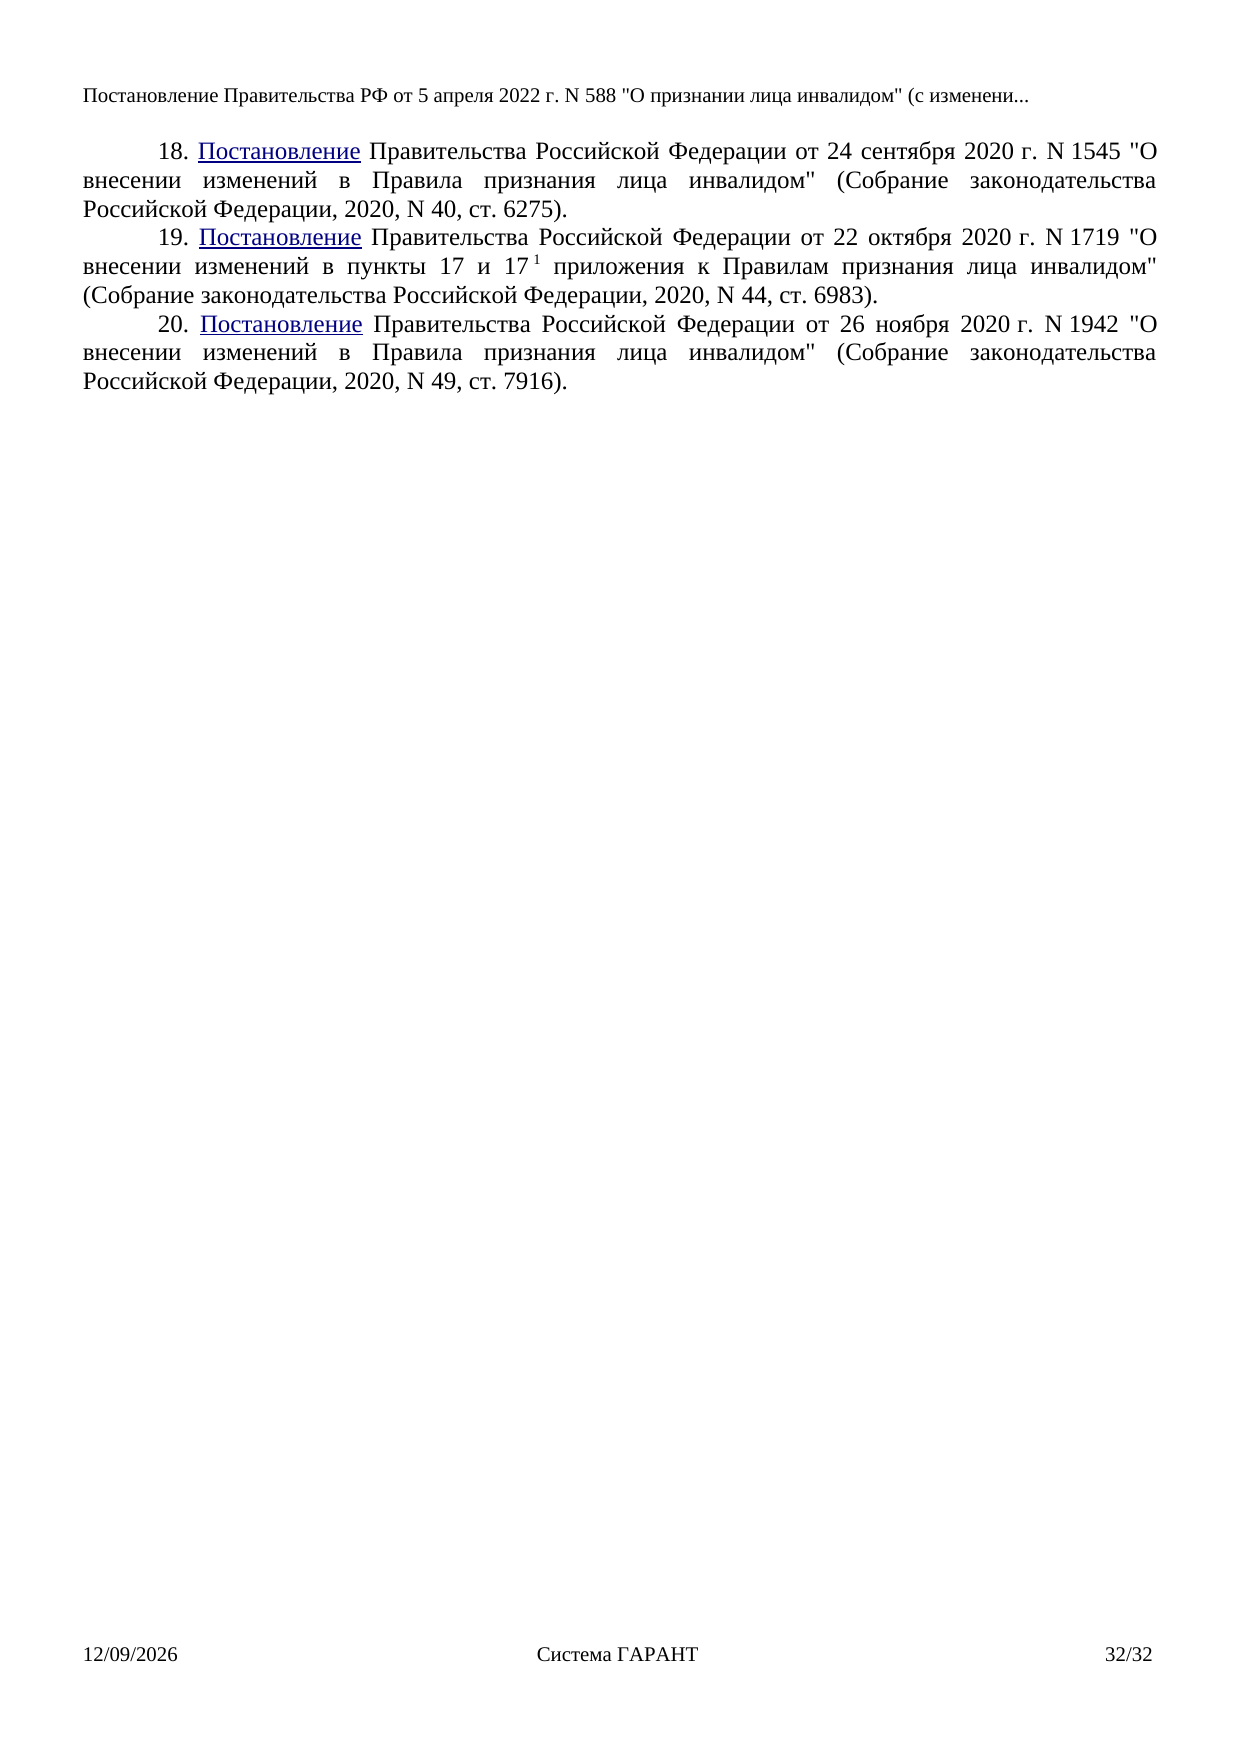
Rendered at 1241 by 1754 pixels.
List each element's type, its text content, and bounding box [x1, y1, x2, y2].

text 20. Постановление Правительства Российской Федерации от 26 ноября 2020 г. N 1942 "О внесении изменений в Правила признания лица инвалидом" (Собрание законодательства Российской Федерации, 2020, N 49, ст. 7916). [83, 309, 1157, 395]
text 18. Постановление Правительства Российской Федерации от 24 сентября 2020 г. N 1545 "О внесении изменений в Правила признания лица инвалидом" (Собрание законодательства Российской Федерации, 2020, N 40, ст. 6275). [83, 136, 1157, 222]
text 19. Постановление Правительства Российской Федерации от 22 октября 2020 г. N 1719 "О внесении изменений в пункты 17 и 17 1 приложения к Правилам признания лица инвалидом" (Собрание законодательства Российской Федерации, 2020, N 44, ст. 6983). [83, 222, 1157, 309]
